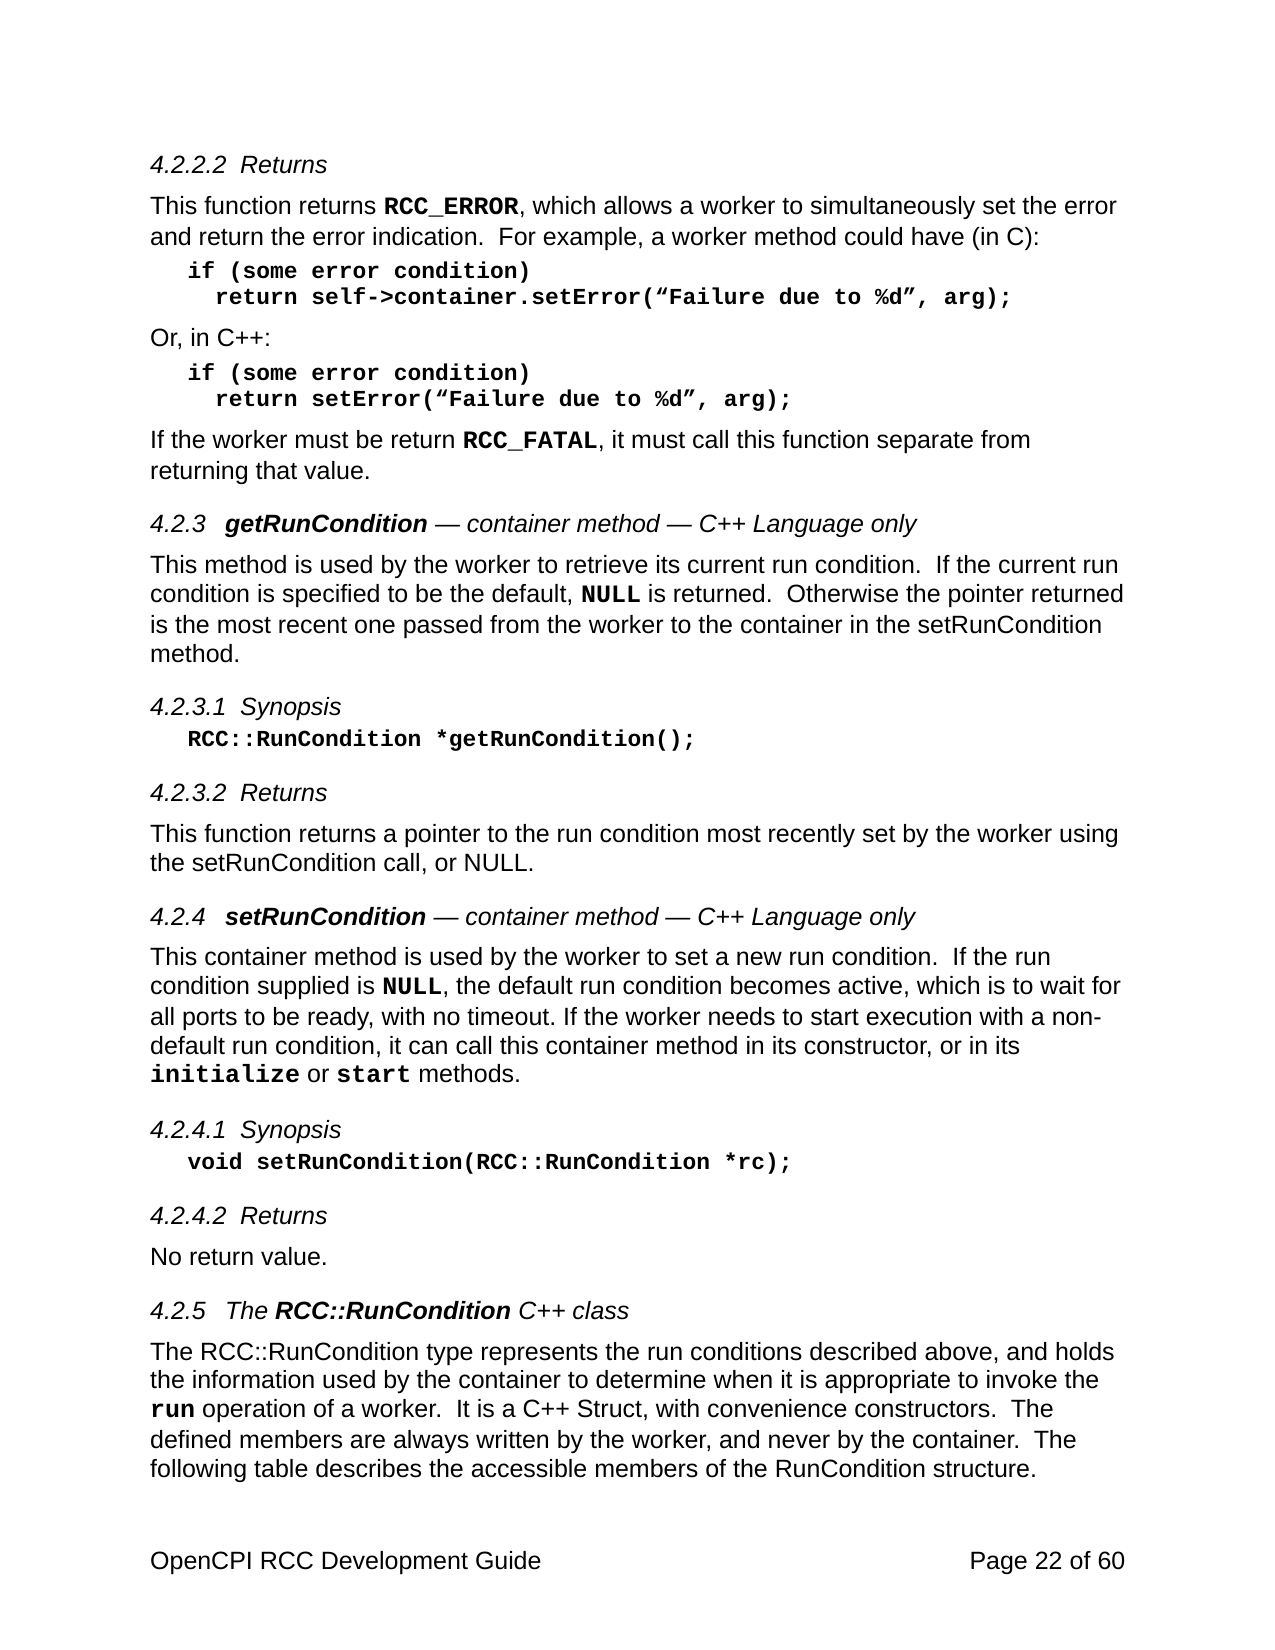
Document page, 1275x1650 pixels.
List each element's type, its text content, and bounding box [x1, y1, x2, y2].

text This function returns RCC_ERROR, which allows a worker to simultaneously set the error and return the error indication. For example, a worker method could have (in C): [150, 191, 1125, 250]
subtitle Returns [150, 1201, 1125, 1230]
subtitle getRunCondition — container method — C++ Language only [150, 509, 1125, 538]
subtitle Synopsis [150, 692, 1125, 721]
text The RCC::RunCondition type represents the run conditions described above, and holds the information used by the container to determine when it is appropriate to invoke the run operation of a worker. It is a C++ Struct, with convenience constructors. The defined members are always written by the worker, and never by the container. The following table describes the accessible members of the RunCondition structure. [150, 1337, 1125, 1482]
subtitle Synopsis [150, 1115, 1125, 1144]
text Or, in C++: [150, 323, 1125, 352]
text If the worker must be return RCC_FATAL, it must call this function separate from returning that value. [150, 425, 1125, 484]
text if (some error condition) return self->container.setError(“Failure due to %d”, arg); [187, 259, 1125, 311]
text This function returns a pointer to the run condition most recently set by the worker using the setRunCondition call, or NULL. [150, 819, 1125, 877]
text This container method is used by the worker to set a new run condition. If the run condition supplied is NULL, the default run condition becomes active, which is to wait for all ports to be ready, with no timeout. If the worker needs to start execution with a non-default run condition, it can call this container method in its constructor, or in its initialize or start methods. [150, 942, 1125, 1090]
text No return value. [150, 1242, 1125, 1271]
subtitle The RCC::RunCondition C++ class [150, 1296, 1125, 1324]
subtitle setRunCondition — container method — C++ Language only [150, 902, 1125, 930]
text void setRunCondition(RCC::RunCondition *rc); [187, 1150, 1125, 1176]
text This method is used by the worker to retrieve its current run condition. If the current run condition is specified to be the default, NULL is returned. Otherwise the pointer returned is the most recent one passed from the worker to the container in the setRunCondition method. [150, 550, 1125, 667]
text if (some error condition) return setError(“Failure due to %d”, arg); [187, 361, 1125, 413]
text RCC::RunCondition *getRunCondition(); [187, 727, 1125, 753]
subtitle Returns [150, 778, 1125, 807]
subtitle Returns [150, 150, 1125, 179]
